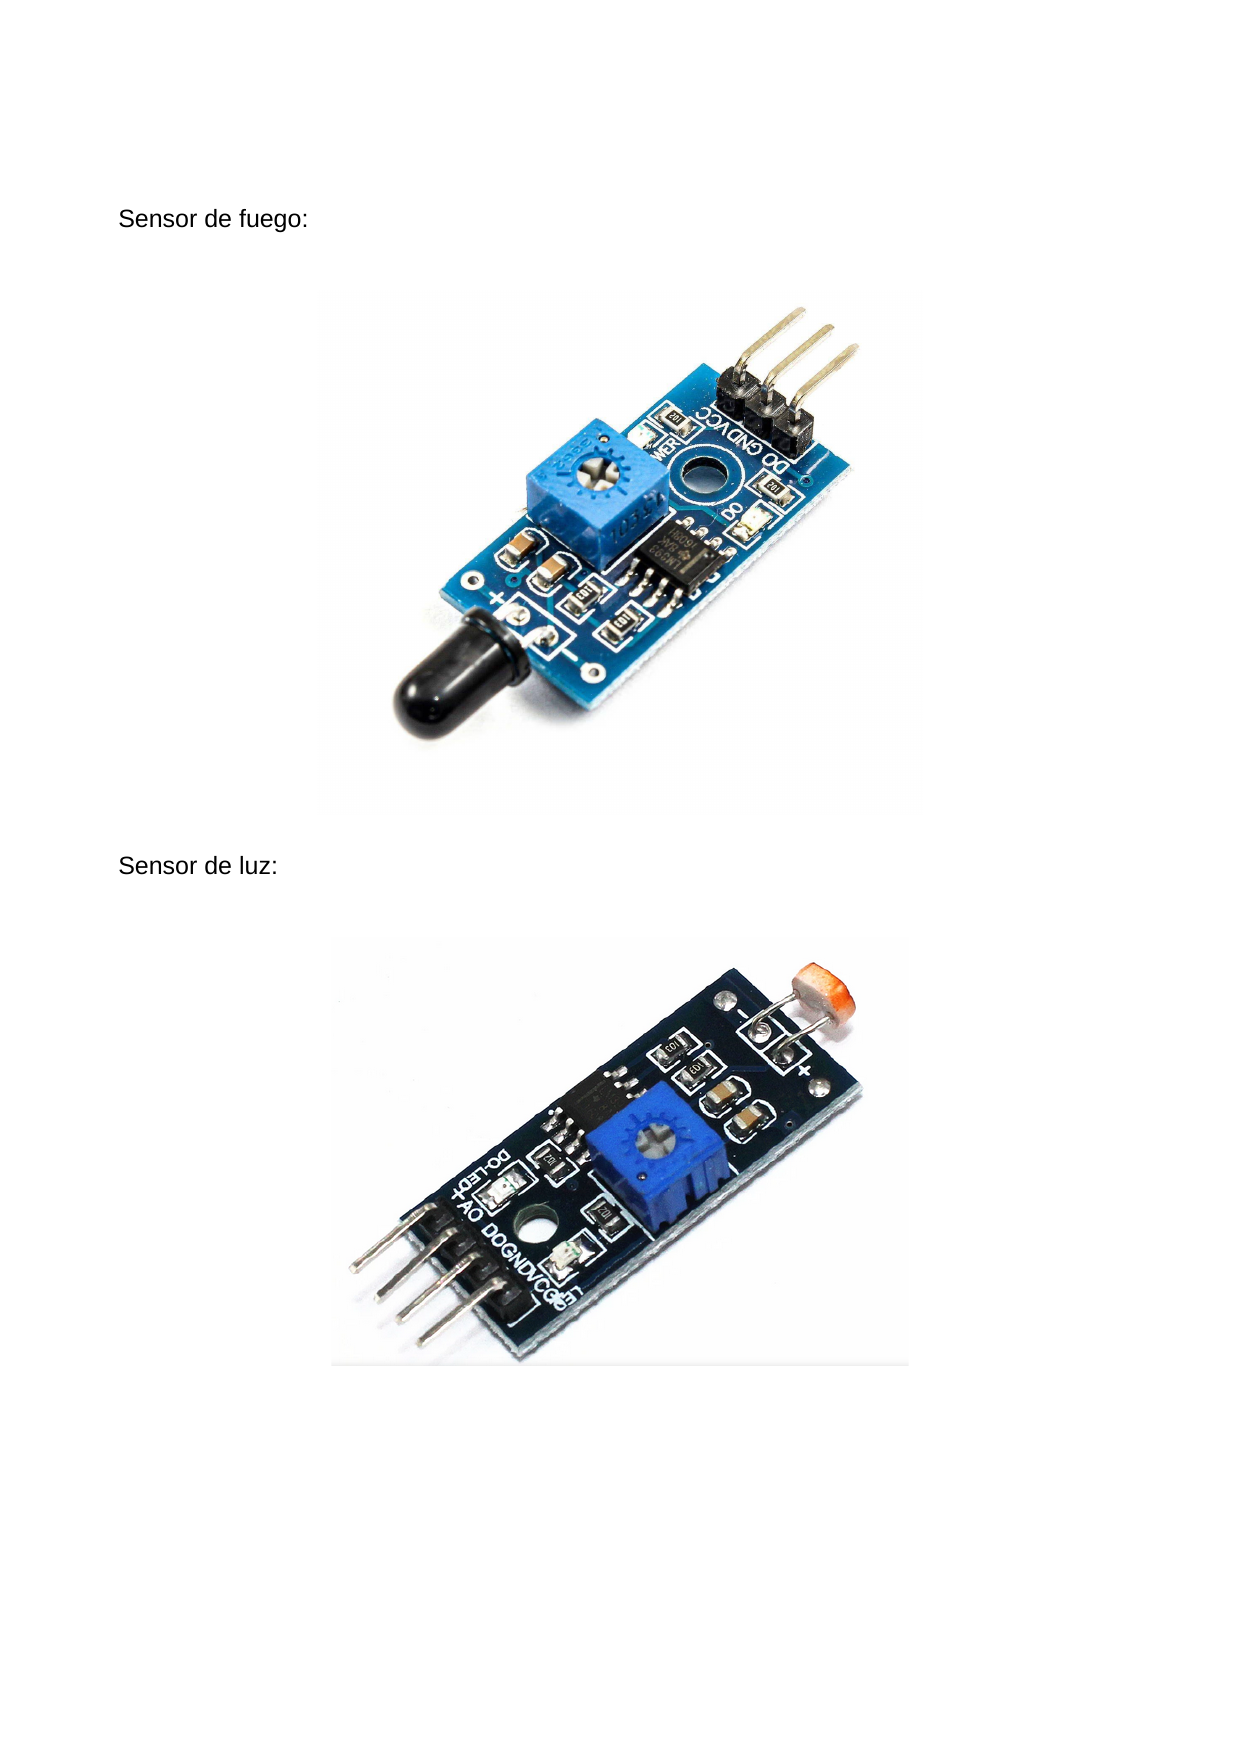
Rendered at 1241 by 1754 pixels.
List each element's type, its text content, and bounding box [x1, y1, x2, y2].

picture [317, 290, 924, 815]
text Sensor de fuego: [118, 204, 1122, 233]
picture [331, 937, 909, 1386]
text Sensor de luz: [118, 851, 1122, 880]
